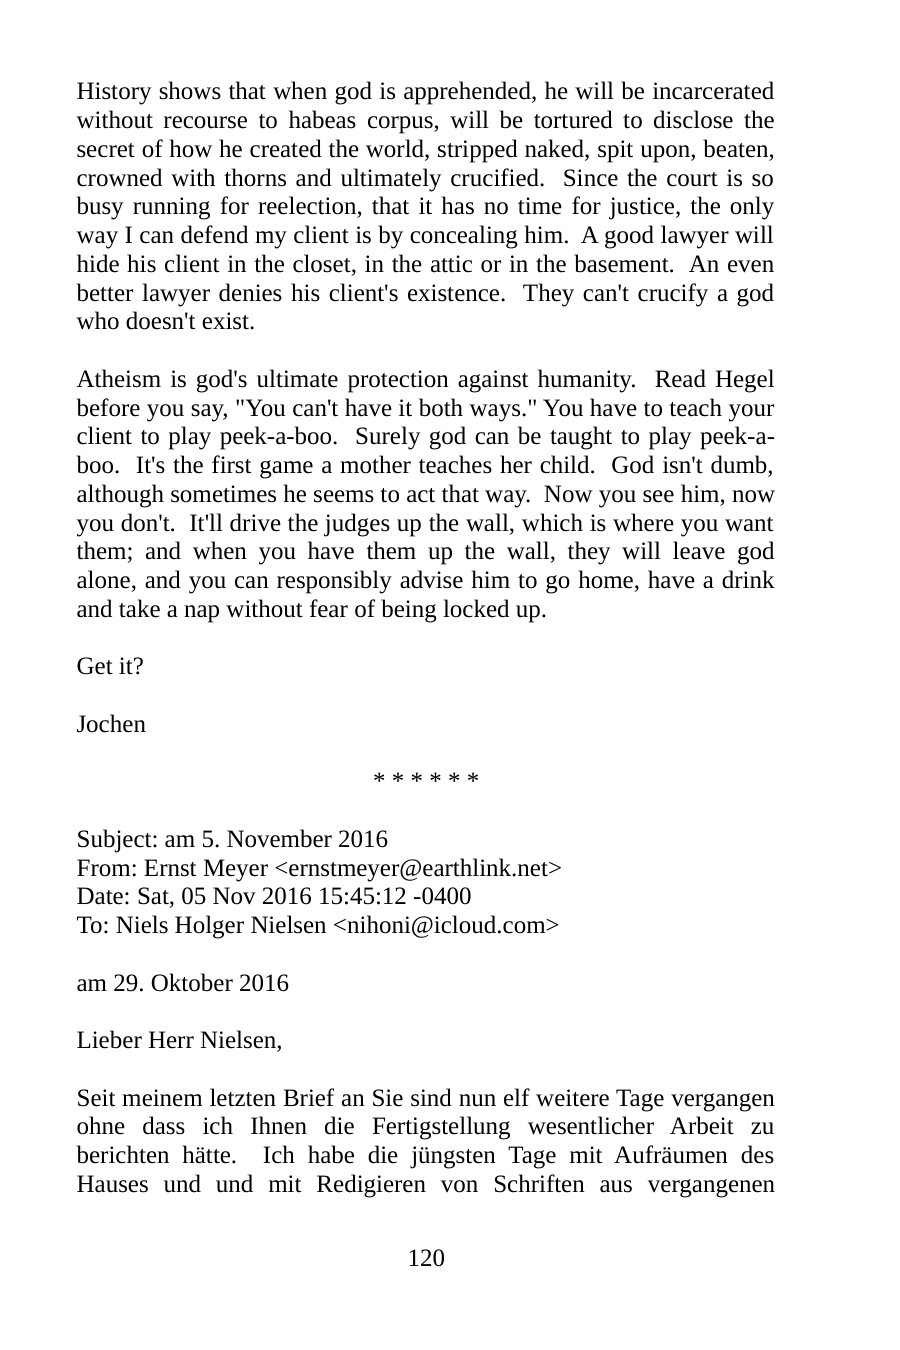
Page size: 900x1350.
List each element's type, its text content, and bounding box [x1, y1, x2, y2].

text Date: Sat, 05 Nov 2016 15:45:12 -0400 [76, 881, 776, 910]
text * * * * * * [76, 766, 776, 795]
text History shows that when god is apprehended, he will be incarcerated without recourse to habeas corpus, will be tortured to disclose the secret of how he created the world, stripped naked, spit upon, beaten, crowned with thorns and ultimately crucified. Since the court is so busy running for reelection, that it has no time for justice, the only way I can defend my client is by concealing him. A good lawyer will hide his client in the closet, in the attic or in the basement. An even better lawyer denies his client's existence. They can't crucify a god who doesn't exist. [76, 76, 776, 335]
text Atheism is god's ultimate protection against humanity. Read Hegel before you say, "You can't have it both ways." You have to teach your client to play peek-a-boo. Surely god can be taught to play peek-a-boo. It's the first game a mother teaches her child. God isn't dumb, although sometimes he seems to act that way. Now you see him, now you don't. It'll drive the judges up the wall, which is where you want them; and when you have them up the wall, they will leave god alone, and you can responsibly advise him to go home, have a drink and take a nap without fear of being locked up. [76, 364, 776, 623]
text Seit meinem letzten Brief an Sie sind nun elf weitere Tage vergangen ohne dass ich Ihnen die Fertigstellung wesentlicher Arbeit zu berichten hätte. Ich habe die jüngsten Tage mit Aufräumen des Hauses und und mit Redigieren von Schriften aus vergangenen [76, 1083, 776, 1198]
text am 29. Oktober 2016 [76, 968, 776, 996]
text Lieber Herr Nielsen, [76, 1025, 776, 1054]
text From: Ernst Meyer <ernstmeyer@earthlink.net> [76, 853, 776, 881]
text Subject: am 5. November 2016 [76, 824, 776, 853]
text Jochen [76, 709, 776, 738]
text To: Niels Holger Nielsen <nihoni@icloud.com> [76, 910, 776, 939]
text Get it? [76, 651, 776, 680]
